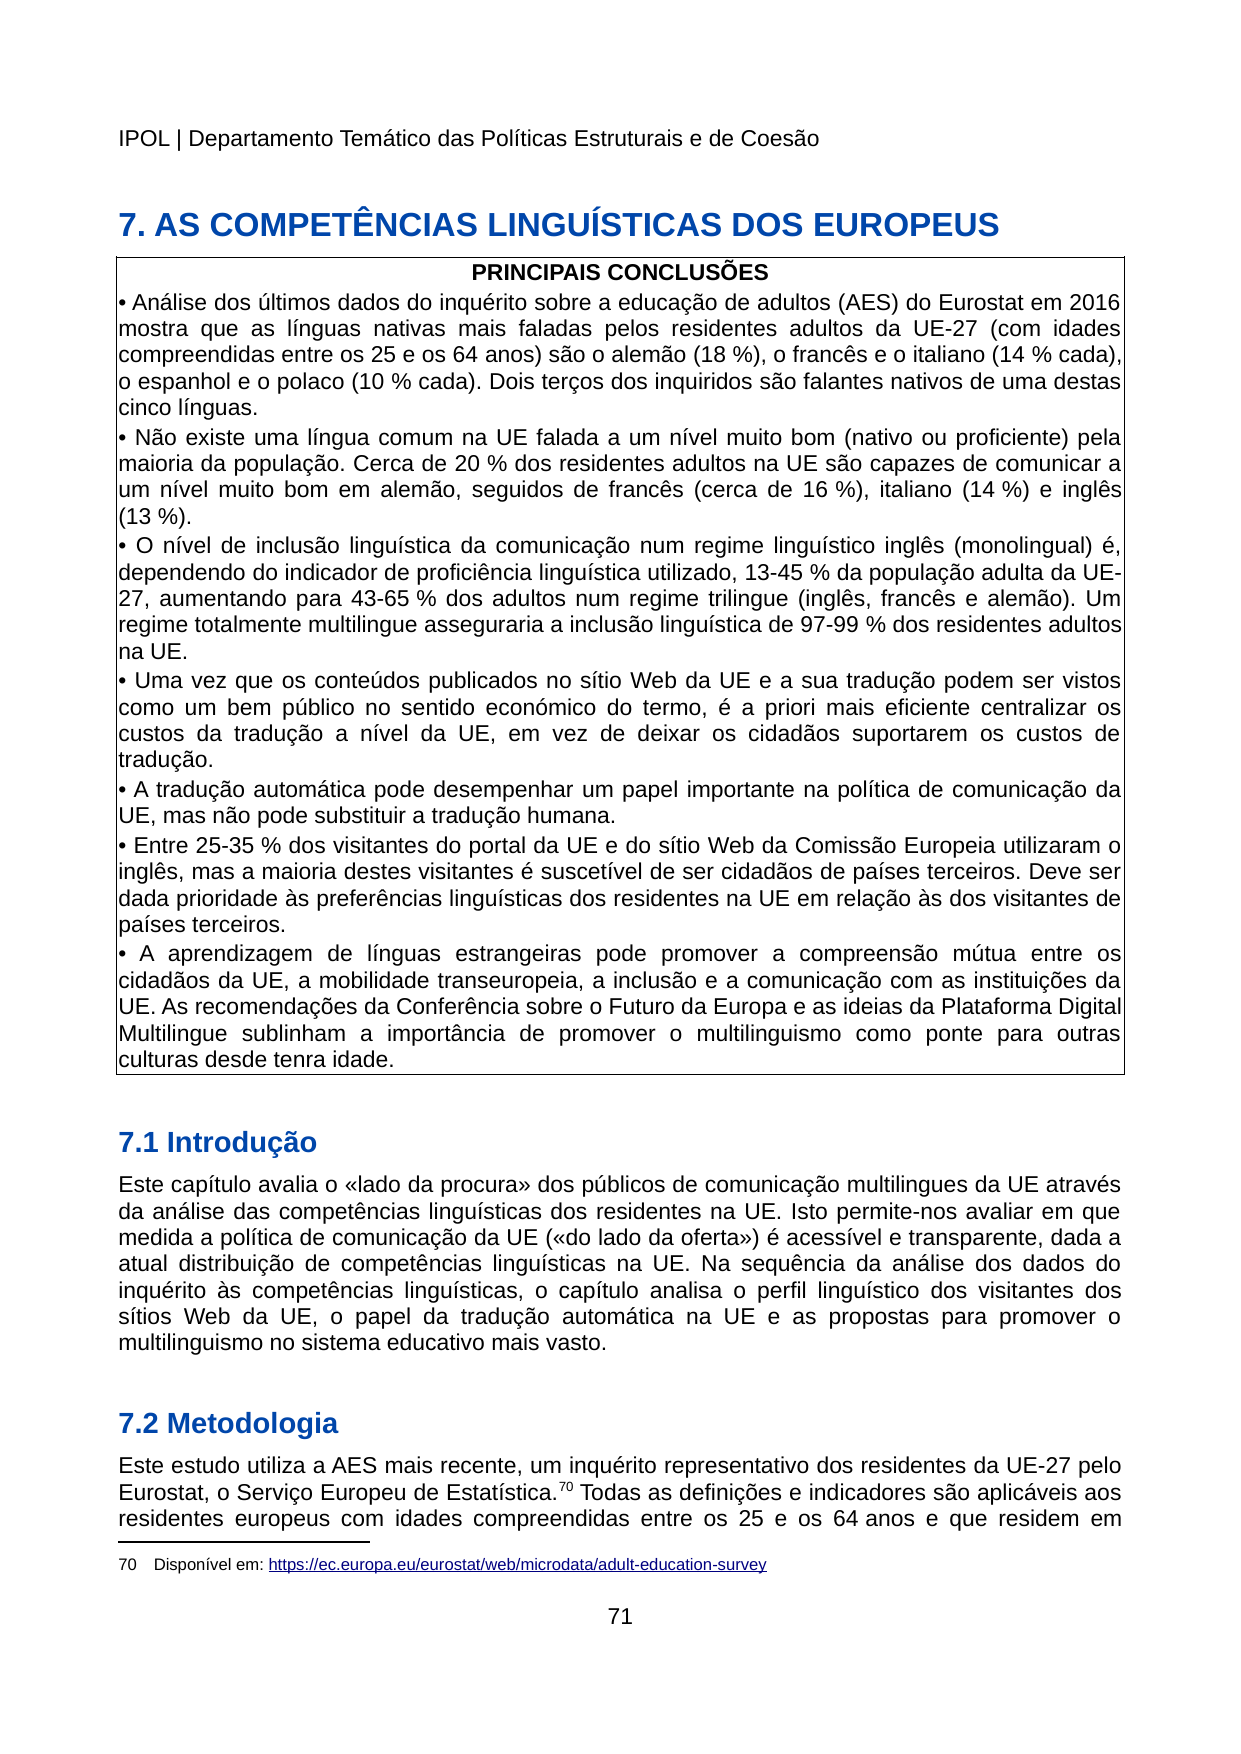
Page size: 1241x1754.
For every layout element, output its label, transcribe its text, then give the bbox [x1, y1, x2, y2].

text Este capítulo avalia o «lado da procura» dos públicos de comunicação multilingues da UE através da análise das competências linguísticas dos residentes na UE. Isto permite-nos avaliar em que medida a política de comunicação da UE («do lado da oferta») é acessível e transparente, dada a atual distribuição de competências linguísticas na UE. Na sequência da análise dos dados do inquérito às competências linguísticas, o capítulo analisa o perfil linguístico dos visitantes dos sítios Web da UE, o papel da tradução automática na UE e as propostas para promover o multilinguismo no sistema educativo mais vasto. [118, 1171, 1122, 1356]
text PRINCIPAIS CONCLUSÕES [117, 258, 1124, 285]
text • O nível de inclusão linguística da comunicação num regime linguístico inglês (monolingual) é, dependendo do indicador de proficiência linguística utilizado, 13-45 % da população adulta da UE-27, aumentando para 43-65 % dos adultos num regime trilingue (inglês, francês e alemão). Um regime totalmente multilingue asseguraria a inclusão linguística de 97-99 % dos residentes adultos na UE. [117, 529, 1124, 664]
text Disponível em: https://ec.europa.eu/eurostat/web/microdata/adult-education-survey [118, 1554, 1122, 1573]
text Este estudo utiliza a AES mais recente, um inquérito representativo dos residentes da UE-27 pelo Eurostat, o Serviço Europeu de Estatística. Todas as definições e indicadores são aplicáveis aos residentes europeus com idades compreendidas entre os 25 e os 64 anos e que residem em [118, 1452, 1122, 1531]
text • Entre 25-35 % dos visitantes do portal da UE e do sítio Web da Comissão Europeia utilizaram o inglês, mas a maioria destes visitantes é suscetível de ser cidadãos de países terceiros. Deve ser dada prioridade às preferências linguísticas dos residentes na UE em relação às dos visitantes de países terceiros. [117, 829, 1124, 937]
text • Não existe uma língua comum na UE falada a um nível muito bom (nativo ou proficiente) pela maioria da população. Cerca de 20 % dos residentes adultos na UE são capazes de comunicar a um nível muito bom em alemão, seguidos de francês (cerca de 16 %), italiano (14 %) e inglês (13 %). [117, 421, 1124, 529]
text • Análise dos últimos dados do inquérito sobre a educação de adultos (AES) do Eurostat em 2016 mostra que as línguas nativas mais faladas pelos residentes adultos da UE-27 (com idades compreendidas entre os 25 e os 64 anos) são o alemão (18 %), o francês e o italiano (14 % cada), o espanhol e o polaco (10 % cada). Dois terços dos inquiridos são falantes nativos de uma destas cinco línguas. [117, 286, 1124, 420]
text • A aprendizagem de línguas estrangeiras pode promover a compreensão mútua entre os cidadãos da UE, a mobilidade transeuropeia, a inclusão e a comunicação com as instituições da UE. As recomendações da Conferência sobre o Futuro da Europa e as ideias da Plataforma Digital Multilingue sublinham a importância de promover o multilinguismo como ponte para outras culturas desde tenra idade. [117, 938, 1124, 1074]
subtitle 7. AS COMPETÊNCIAS LINGUÍSTICAS DOS EUROPEUS [118, 205, 1122, 244]
subtitle 7.1 Introdução [118, 1125, 1122, 1159]
text • A tradução automática pode desempenhar um papel importante na política de comunicação da UE, mas não pode substituir a tradução humana. [117, 773, 1124, 828]
text • Uma vez que os conteúdos publicados no sítio Web da UE e a sua tradução podem ser vistos como um bem público no sentido económico do termo, é a priori mais eficiente centralizar os custos da tradução a nível da UE, em vez de deixar os cidadãos suportarem os custos de tradução. [117, 664, 1124, 773]
subtitle 7.2 Metodologia [118, 1406, 1122, 1440]
